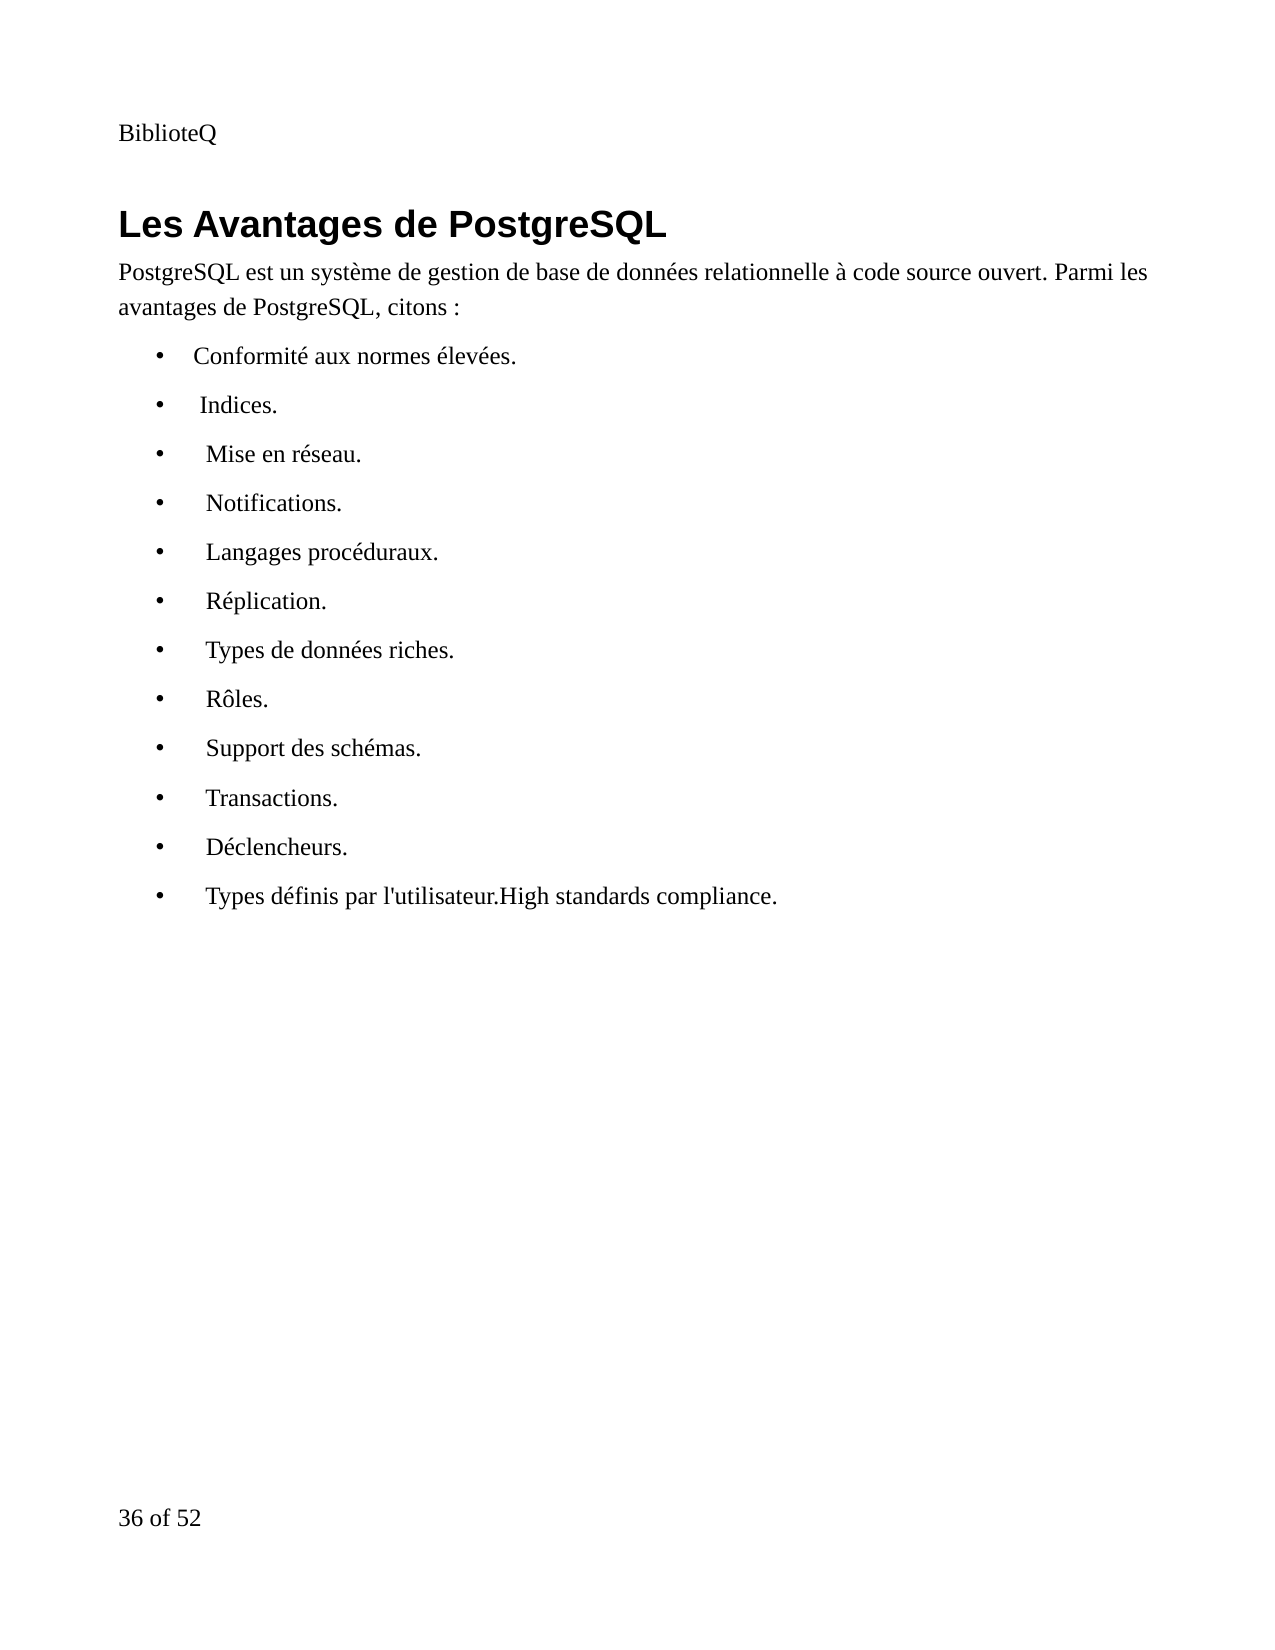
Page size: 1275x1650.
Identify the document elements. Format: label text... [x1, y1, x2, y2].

list Indices. [156, 390, 1157, 419]
list Conformité aux normes élevées. [156, 341, 1157, 370]
list Types de données riches. [156, 635, 1157, 664]
list Support des schémas. [156, 733, 1157, 762]
subtitle Les Avantages de PostgreSQL [118, 201, 1157, 245]
list Rôles. [156, 684, 1157, 713]
list Déclencheurs. [156, 832, 1157, 860]
list Mise en réseau. [156, 439, 1157, 468]
list Langages procéduraux. [156, 537, 1157, 566]
list Types définis par l'utilisateur.High standards compliance. [156, 881, 1157, 909]
list Notifications. [156, 488, 1157, 517]
text PostgreSQL est un système de gestion de base de données relationnelle à code source ouvert. Parmi les avantages de PostgreSQL, citons : [118, 257, 1157, 321]
list Transactions. [156, 783, 1157, 811]
list Réplication. [156, 586, 1157, 615]
